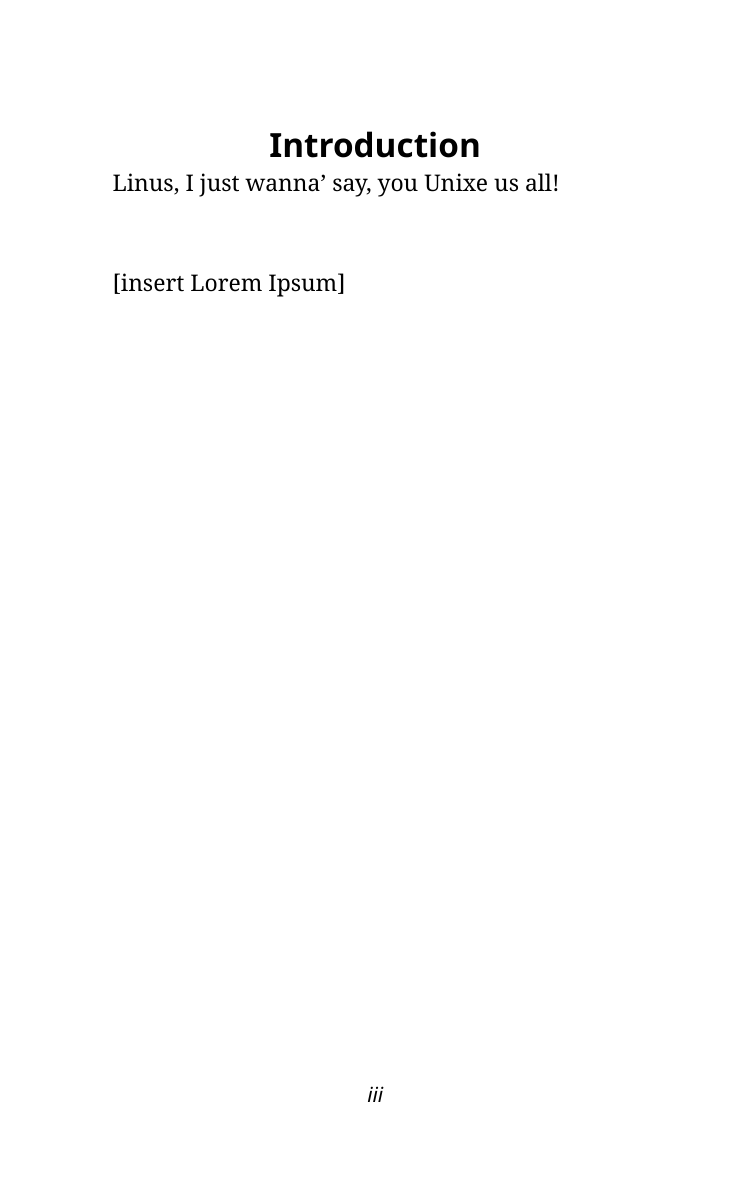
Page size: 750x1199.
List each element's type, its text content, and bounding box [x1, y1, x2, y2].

text Linus, I just wanna’ say, you Unixe us all! [112, 167, 637, 198]
text [insert Lorem Ipsum] [112, 267, 637, 298]
title Introduction [112, 122, 637, 167]
